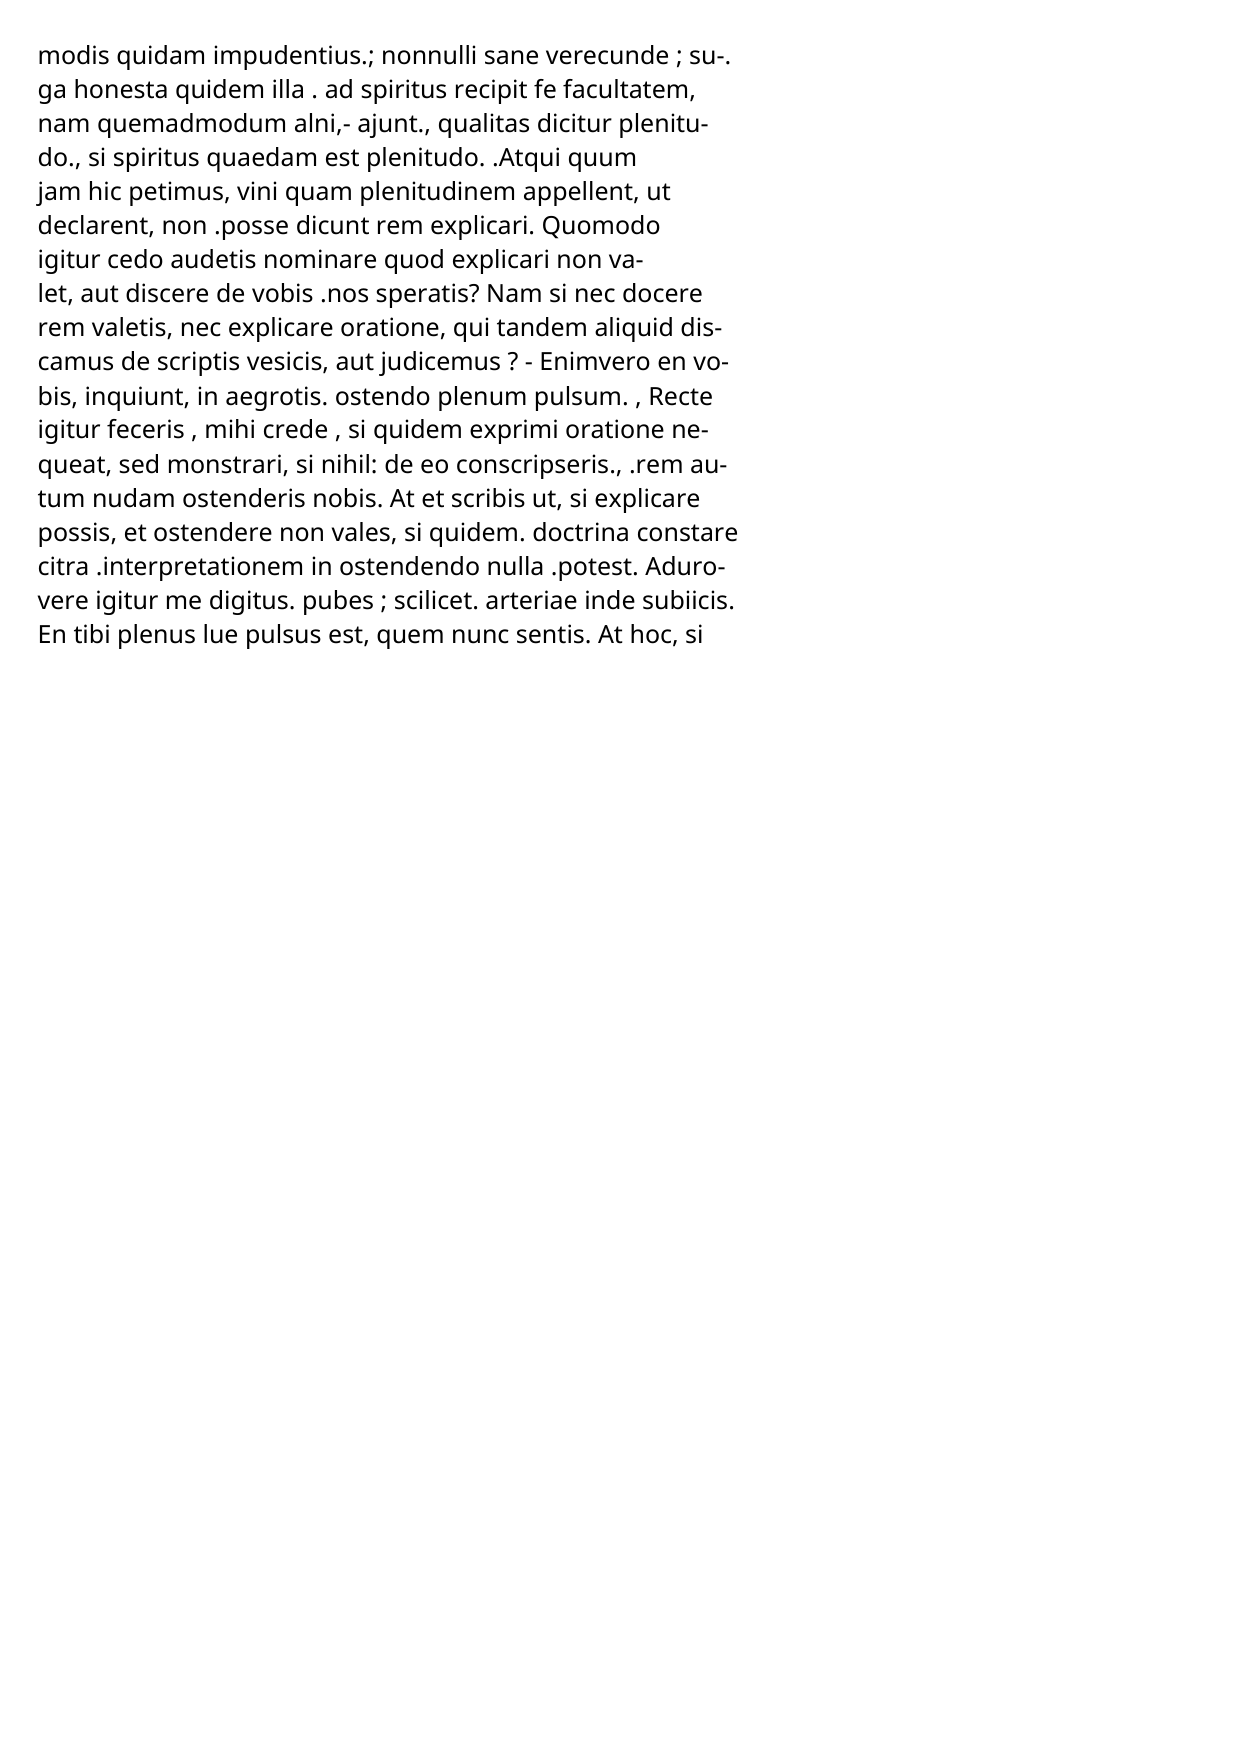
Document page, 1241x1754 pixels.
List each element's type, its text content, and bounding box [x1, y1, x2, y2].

text modis quidam impudentius.; nonnulli sane verecunde ; su-. ga honesta quidem illa . ad spiritus recipit fe facultatem, nam quemadmodum alni,- ajunt., qualitas dicitur plenitu- do., si spiritus quaedam est plenitudo. .Atqui quum jam hic petimus, vini quam plenitudinem appellent, ut declarent, non .posse dicunt rem explicari. Quomodo igitur cedo audetis nominare quod explicari non va- let, aut discere de vobis .nos speratis? Nam si nec docere rem valetis, nec explicare oratione, qui tandem aliquid dis- camus de scriptis vesicis, aut judicemus ? - Enimvero en vo- bis, inquiunt, in aegrotis. ostendo plenum pulsum. , Recte igitur feceris , mihi crede , si quidem exprimi oratione ne- queat, sed monstrari, si nihil: de eo conscripseris., .rem au- tum nudam ostenderis nobis. At et scribis ut, si explicare possis, et ostendere non vales, si quidem. doctrina constare citra .interpretationem in ostendendo nulla .potest. Aduro- vere igitur me digitus. pubes ; scilicet. arteriae inde subiicis. En tibi plenus lue pulsus est, quem nunc sentis. At hoc, si [37, 37, 1203, 651]
